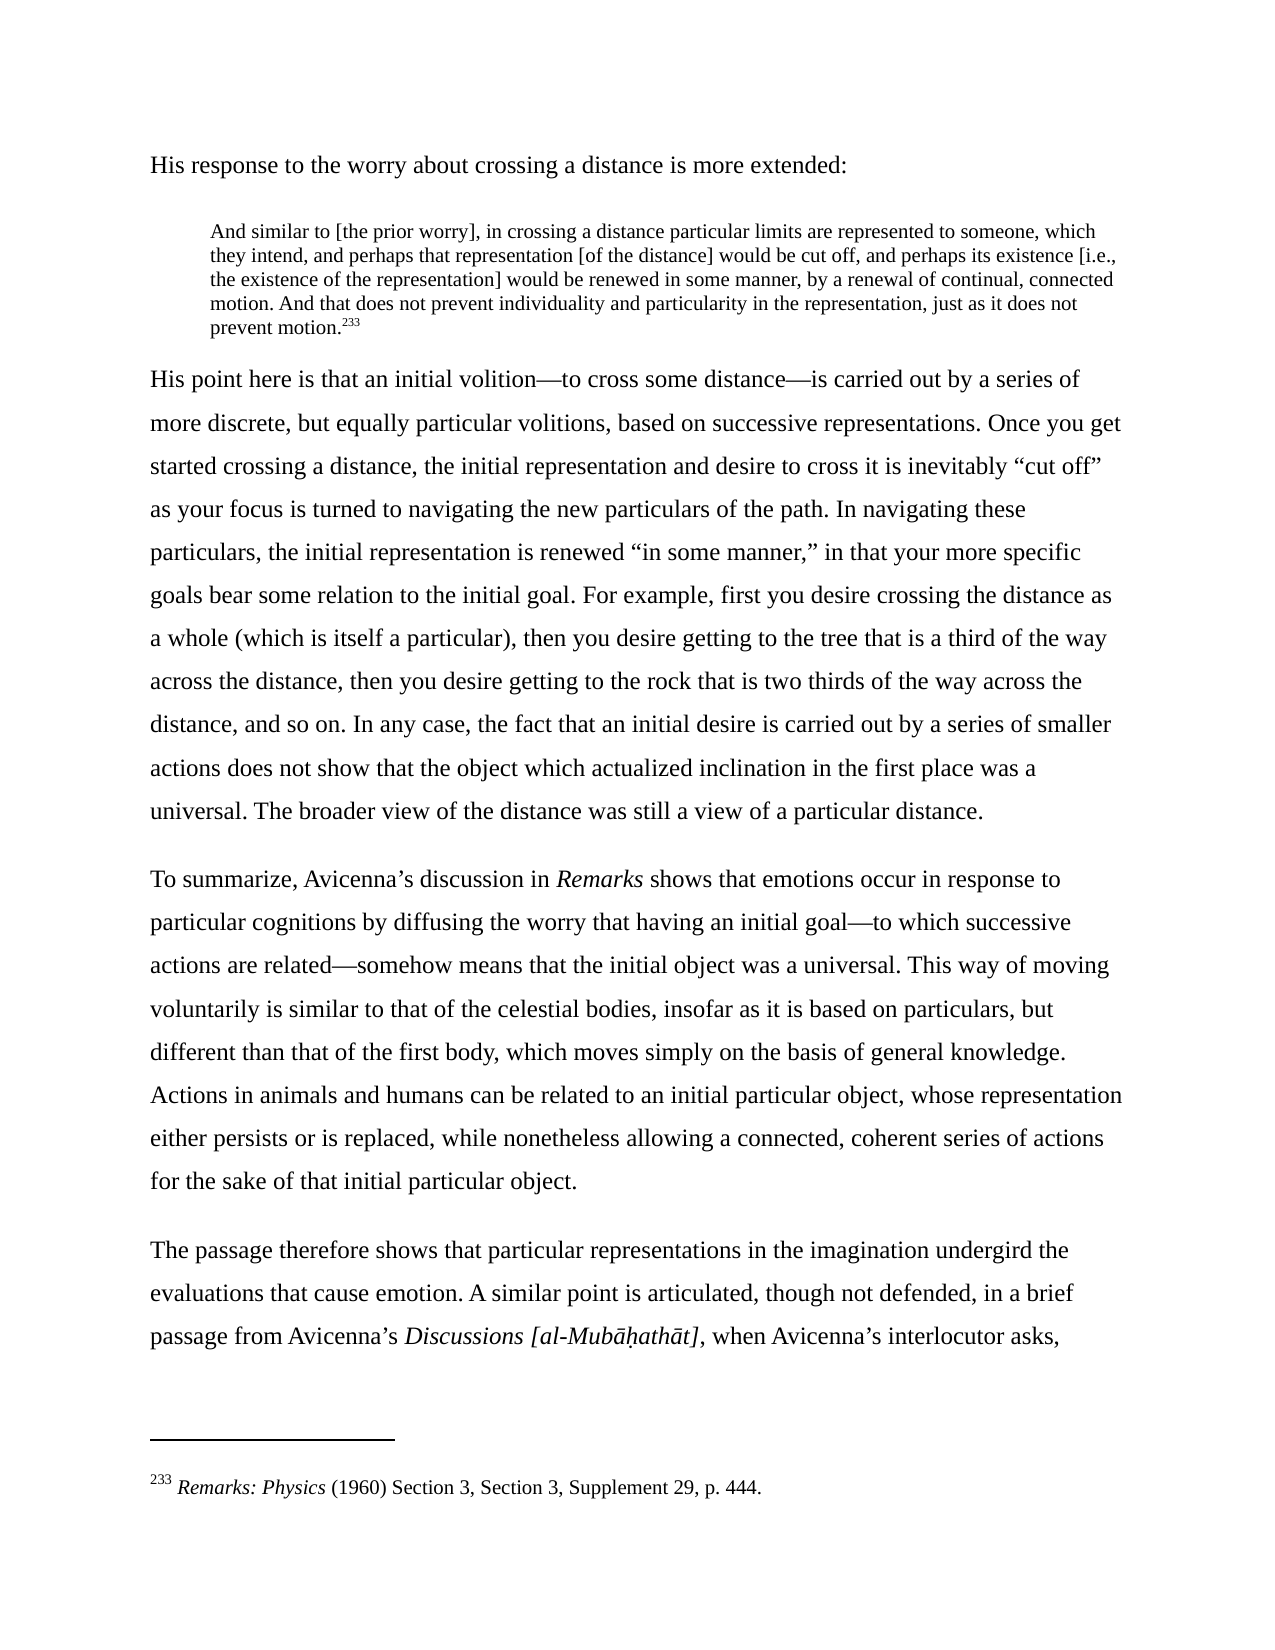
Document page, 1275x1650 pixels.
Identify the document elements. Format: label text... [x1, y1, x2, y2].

text To summarize, Avicenna’s discussion in Remarks shows that emotions occur in response to particular cognitions by diffusing the worry that having an initial goal—to which successive actions are related—somehow means that the initial object was a universal. This way of moving voluntarily is similar to that of the celestial bodies, insofar as it is based on particulars, but different than that of the first body, which moves simply on the basis of general knowledge. Actions in animals and humans can be related to an initial particular object, whose representation either persists or is replaced, while nonetheless allowing a connected, coherent series of actions for the sake of that initial particular object. [150, 864, 1125, 1195]
text And similar to [the prior worry], in crossing a distance particular limits are represented to someone, which they intend, and perhaps that representation [of the distance] would be cut off, and perhaps its existence [i.e., the existence of the representation] would be renewed in some manner, by a renewal of continual, connected motion. And that does not prevent individuality and particularity in the representation, just as it does not prevent motion. [210, 219, 1125, 339]
text His point here is that an initial volition—to cross some distance—is carried out by a series of more discrete, but equally particular volitions, based on successive representations. Once you get started crossing a distance, the initial representation and desire to cross it is inevitably “cut off” as your focus is turned to navigating the new particulars of the path. In navigating these particulars, the initial representation is renewed “in some manner,” in that your more specific goals bear some relation to the initial goal. For example, first you desire crossing the distance as a whole (which is itself a particular), then you desire getting to the tree that is a third of the way across the distance, then you desire getting to the rock that is two thirds of the way across the distance, and so on. In any case, the fact that an initial desire is carried out by a series of smaller actions does not show that the object which actualized inclination in the first place was a universal. The broader view of the distance was still a view of a particular distance. [150, 364, 1125, 824]
text His response to the worry about crossing a distance is more extended: [150, 150, 1125, 179]
text Remarks: Physics (1960) Section 3, Section 3, Supplement 29, p. 444. [150, 1471, 1125, 1500]
text The passage therefore shows that particular representations in the imagination undergird the evaluations that cause emotion. A similar point is articulated, though not defended, in a brief passage from Avicenna’s Discussions [al-Mubāḥathāt], when Avicenna’s interlocutor asks, [150, 1235, 1125, 1350]
